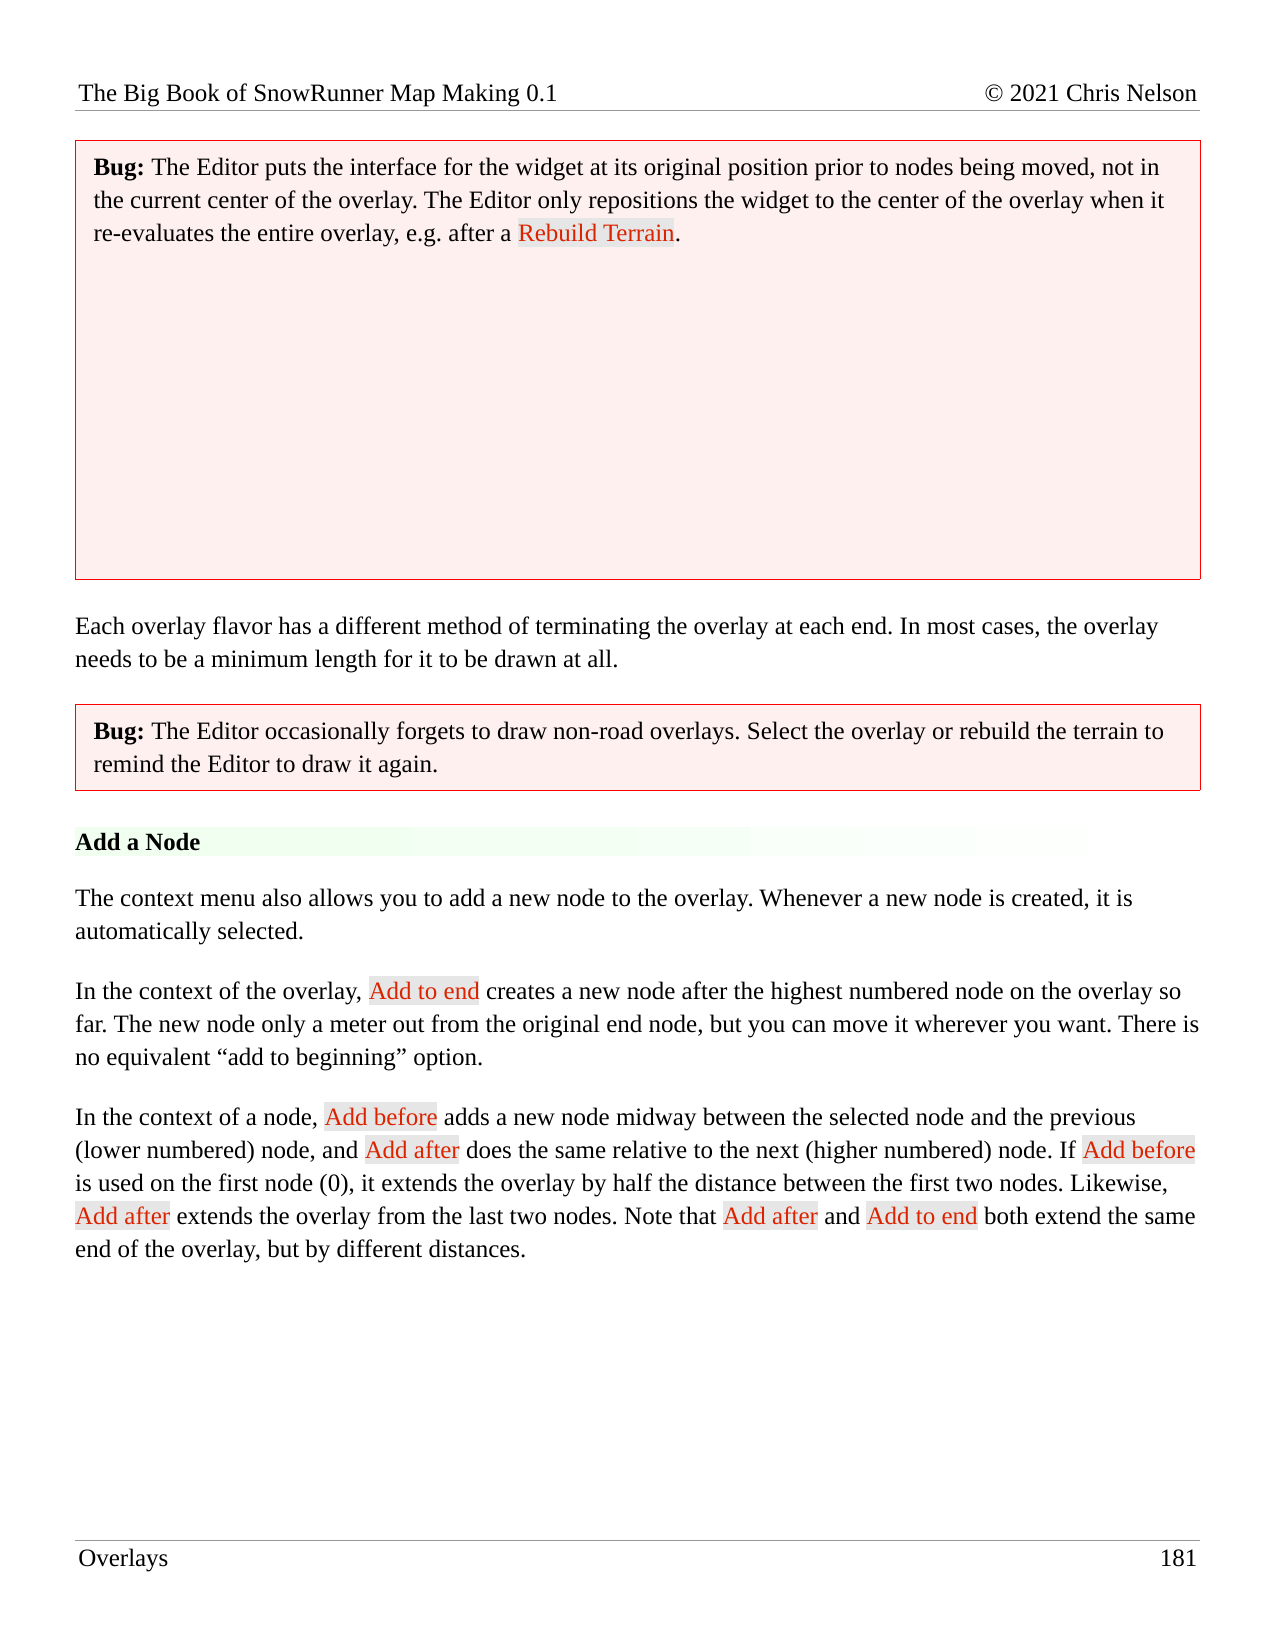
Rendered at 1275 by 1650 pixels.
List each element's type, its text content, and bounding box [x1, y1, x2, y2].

text Each overlay flavor has a different method of terminating the overlay at each end. In most cases, the overlay needs to be a minimum length for it to be drawn at all. [75, 611, 1200, 673]
text The context menu also allows you to add a new node to the overlay. Whenever a new node is created, it is automatically selected. [75, 883, 1200, 945]
subtitle Add a Node [75, 827, 1200, 856]
list The Editor occasionally forgets to draw non-road overlays. Select the overlay or rebuild the terrain to remind the Editor to draw it again. [76, 705, 1200, 790]
text In the context of the overlay, Add to end creates a new node after the highest numbered node on the overlay so far. The new node only a meter out from the original end node, but you can move it wherever you want. There is no equivalent “add to beginning” option. [75, 976, 1200, 1071]
text In the context of a node, Add before adds a new node midway between the selected node and the previous (lower numbered) node, and Add after does the same relative to the next (higher numbered) node. If Add before is used on the first node (0), it extends the overlay by half the distance between the first two nodes. Likewise, Add after extends the overlay from the last two nodes. Note that Add after and Add to end both extend the same end of the overlay, but by different distances. [75, 1102, 1200, 1263]
list The Editor puts the interface for the widget at its original position prior to nodes being moved, not in the current center of the overlay. The Editor only repositions the widget to the center of the overlay when it re-evaluates the entire overlay, e.g. after a Rebuild Terrain. [76, 141, 1200, 247]
